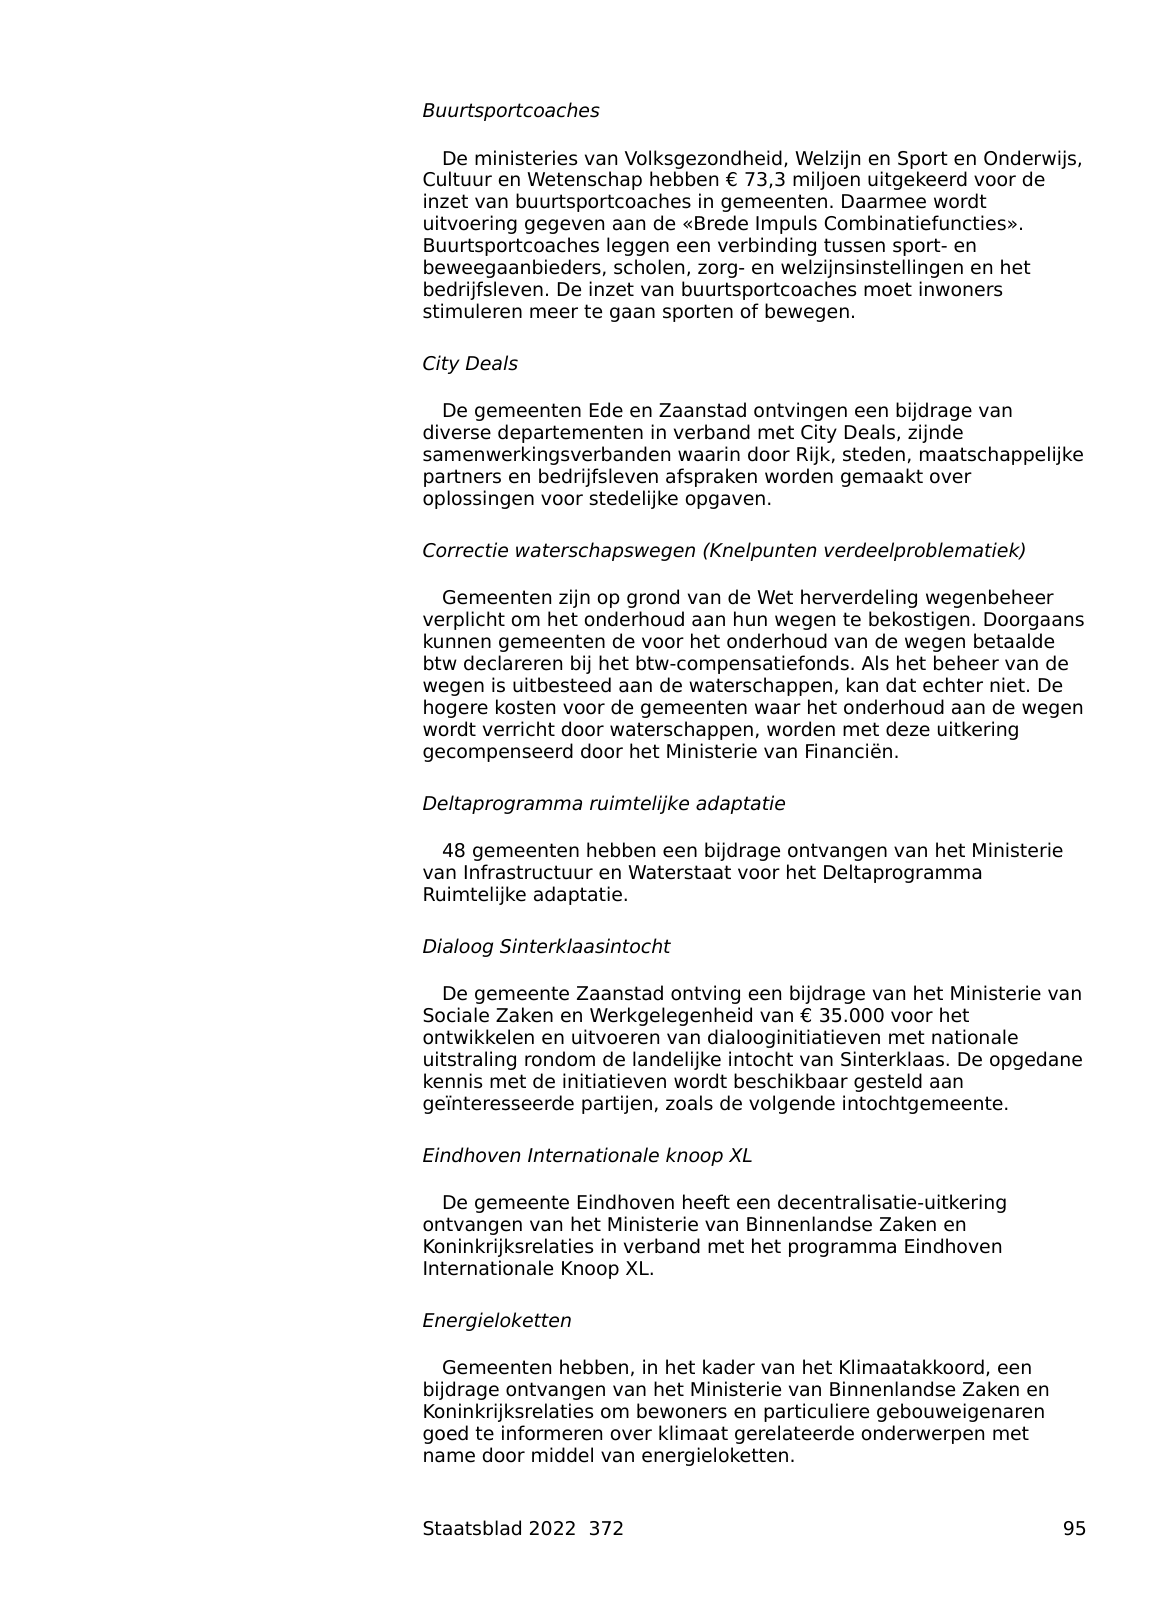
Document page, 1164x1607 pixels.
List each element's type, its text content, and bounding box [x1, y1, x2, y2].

text 48 gemeenten hebben een bijdrage ontvangen van het Ministerie van Infrastructuur en Waterstaat voor het Deltaprogramma Ruimtelijke adaptatie. [422, 840, 1087, 906]
subtitle Correctie waterschapswegen (Knelpunten verdeelproblematiek) [422, 540, 1087, 562]
subtitle Energieloketten [422, 1309, 1087, 1332]
subtitle Deltaprogramma ruimtelijke adaptatie [422, 793, 1087, 815]
subtitle Buurtsportcoaches [422, 100, 1087, 122]
text Gemeenten hebben, in het kader van het Klimaatakkoord, een bijdrage ontvangen van het Ministerie van Binnenlandse Zaken en Koninkrijksrelaties om bewoners en particuliere gebouweigenaren goed te informeren over klimaat gerelateerde onderwerpen met name door middel van energieloketten. [422, 1357, 1087, 1466]
text De ministeries van Volksgezondheid, Welzijn en Sport en Onderwijs, Cultuur en Wetenschap hebben € 73,3 miljoen uitgekeerd voor de inzet van buurtsportcoaches in gemeenten. Daarmee wordt uitvoering gegeven aan de «Brede Impuls Combinatiefuncties». Buurtsportcoaches leggen een verbinding tussen sport- en beweegaanbieders, scholen, zorg- en welzijnsinstellingen en het bedrijfsleven. De inzet van buurtsportcoaches moet inwoners stimuleren meer te gaan sporten of bewegen. [422, 147, 1087, 323]
text Gemeenten zijn op grond van de Wet herverdeling wegenbeheer verplicht om het onderhoud aan hun wegen te bekostigen. Doorgaans kunnen gemeenten de voor het onderhoud van de wegen betaalde btw declareren bij het btw-compensatiefonds. Als het beheer van de wegen is uitbesteed aan de waterschappen, kan dat echter niet. De hogere kosten voor de gemeenten waar het onderhoud aan de wegen wordt verricht door waterschappen, worden met deze uitkering gecompenseerd door het Ministerie van Financiën. [422, 587, 1087, 763]
subtitle Eindhoven Internationale knoop XL [422, 1145, 1087, 1167]
text De gemeenten Ede en Zaanstad ontvingen een bijdrage van diverse departementen in verband met City Deals, zijnde samenwerkingsverbanden waarin door Rijk, steden, maatschappelijke partners en bedrijfsleven afspraken worden gemaakt over oplossingen voor stedelijke opgaven. [422, 400, 1087, 510]
subtitle City Deals [422, 353, 1087, 375]
text De gemeente Eindhoven heeft een decentralisatie-uitkering ontvangen van het Ministerie van Binnenlandse Zaken en Koninkrijksrelaties in verband met het programma Eindhoven Internationale Knoop XL. [422, 1192, 1087, 1279]
text De gemeente Zaanstad ontving een bijdrage van het Ministerie van Sociale Zaken en Werkgelegenheid van € 35.000 voor het ontwikkelen en uitvoeren van dialooginitiatieven met nationale uitstraling rondom de landelijke intocht van Sinterklaas. De opgedane kennis met de initiatieven wordt beschikbaar gesteld aan geïnteresseerde partijen, zoals de volgende intochtgemeente. [422, 983, 1087, 1115]
subtitle Dialoog Sinterklaasintocht [422, 936, 1087, 958]
